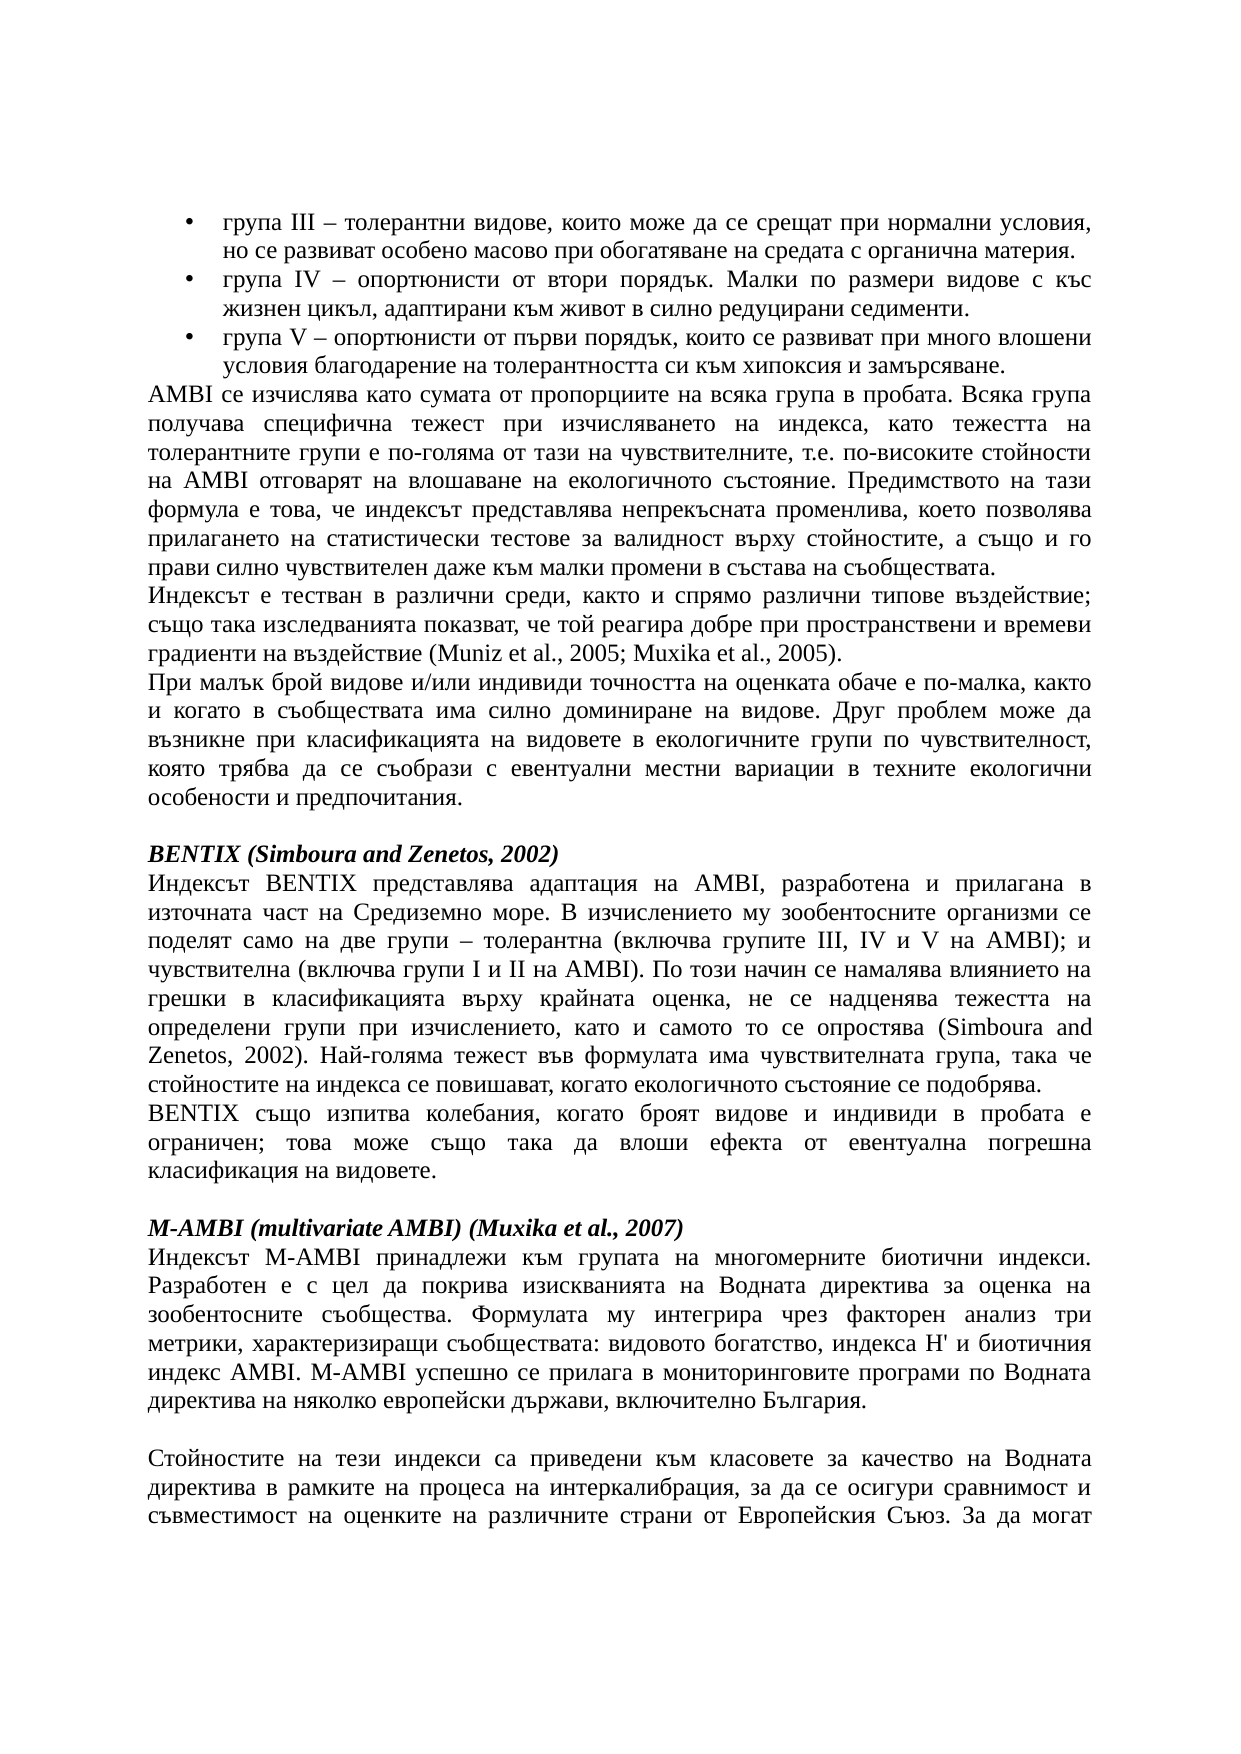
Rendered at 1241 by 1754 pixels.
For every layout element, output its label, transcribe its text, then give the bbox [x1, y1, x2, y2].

text BENTIX също изпитва колебания, когато броят видове и индивиди в пробата е ограничен; това може също така да влоши ефекта от евентуална погрешна класификация на видовете. [148, 1098, 1093, 1184]
text M-AMBI (multivariate AMBI) (Muxika et al., 2007) [148, 1213, 1093, 1242]
text Стойностите на тези индекси са приведени към класовете за качество на Водната директива в рамките на процеса на интеркалибрация, за да се осигури сравнимост и съвместимост на оценките на различните страни от Европейския Съюз. За да могат [148, 1443, 1093, 1529]
text Индексът BENTIX представлява адаптация на AMBI, разработена и прилагана в източната част на Средиземно море. В изчислението му зообентосните организми се поделят само на две групи – толерантна (включва групите III, IV и V на AMBI); и чувствителна (включва групи I и II на AMBI). По този начин се намалява влиянието на грешки в класификацията върху крайната оценка, не се надценява тежестта на определени групи при изчислението, като и самото то се опростява (Simboura and Zenetos, 2002). Най-голяма тежест във формулата има чувствителната група, така че стойностите на индекса се повишават, когато екологичното състояние се подобрява. [148, 868, 1093, 1098]
text AMBI се изчислява като сумата от пропорциите на всяка група в пробата. Всяка група получава специфична тежест при изчисляването на индекса, като тежестта на толерантните групи е по-голяма от тази на чувствителните, т.е. по-високите стойности на AMBI отговарят на влошаване на екологичното състояние. Предимството на тази формула е това, че индексът представлява непрекъсната променлива, което позволява прилагането на статистически тестове за валидност върху стойностите, а също и го прави силно чувствителен даже към малки промени в състава на съобществата. [148, 379, 1093, 580]
text BENTIX (Simboura and Zenetos, 2002) [148, 839, 1093, 868]
list група V – опортюнисти от първи порядък, които се развиват при много влошени условия благодарение на толерантността си към хипоксия и замърсяване. [185, 322, 1093, 379]
list група III – толерантни видове, които може да се срещат при нормални условия, но се развиват особено масово при обогатяване на средата с органична материя. [185, 207, 1093, 264]
text Индексът M-AMBI принадлежи към групата на многомерните биотични индекси. Разработен е с цел да покрива изискванията на Водната директива за оценка на зообентосните съобщества. Формулата му интегрира чрез факторен анализ три метрики, характеризиращи съобществата: видовото богатство, индекса H' и биотичния индекс AMBI. M-AMBI успешно се прилага в мониторинговите програми по Водната директива на няколко европейски държави, включително България. [148, 1242, 1093, 1414]
text Индексът е тестван в различни среди, както и спрямо различни типове въздействие; също така изследванията показват, че той реагира добре при пространствени и времеви градиенти на въздействие (Muniz et al., 2005; Muxika et al., 2005). [148, 580, 1093, 667]
list група IV – опортюнисти от втори порядък. Малки по размери видове с къс жизнен цикъл, адаптирани към живот в силно редуцирани седименти. [185, 264, 1093, 322]
text При малък брой видове и/или индивиди точността на оценката обаче е по-малка, както и когато в съобществата има силно доминиране на видове. Друг проблем може да възникне при класификацията на видовете в екологичните групи по чувствителност, която трябва да се съобрази с евентуални местни вариации в техните екологични особености и предпочитания. [148, 667, 1093, 810]
